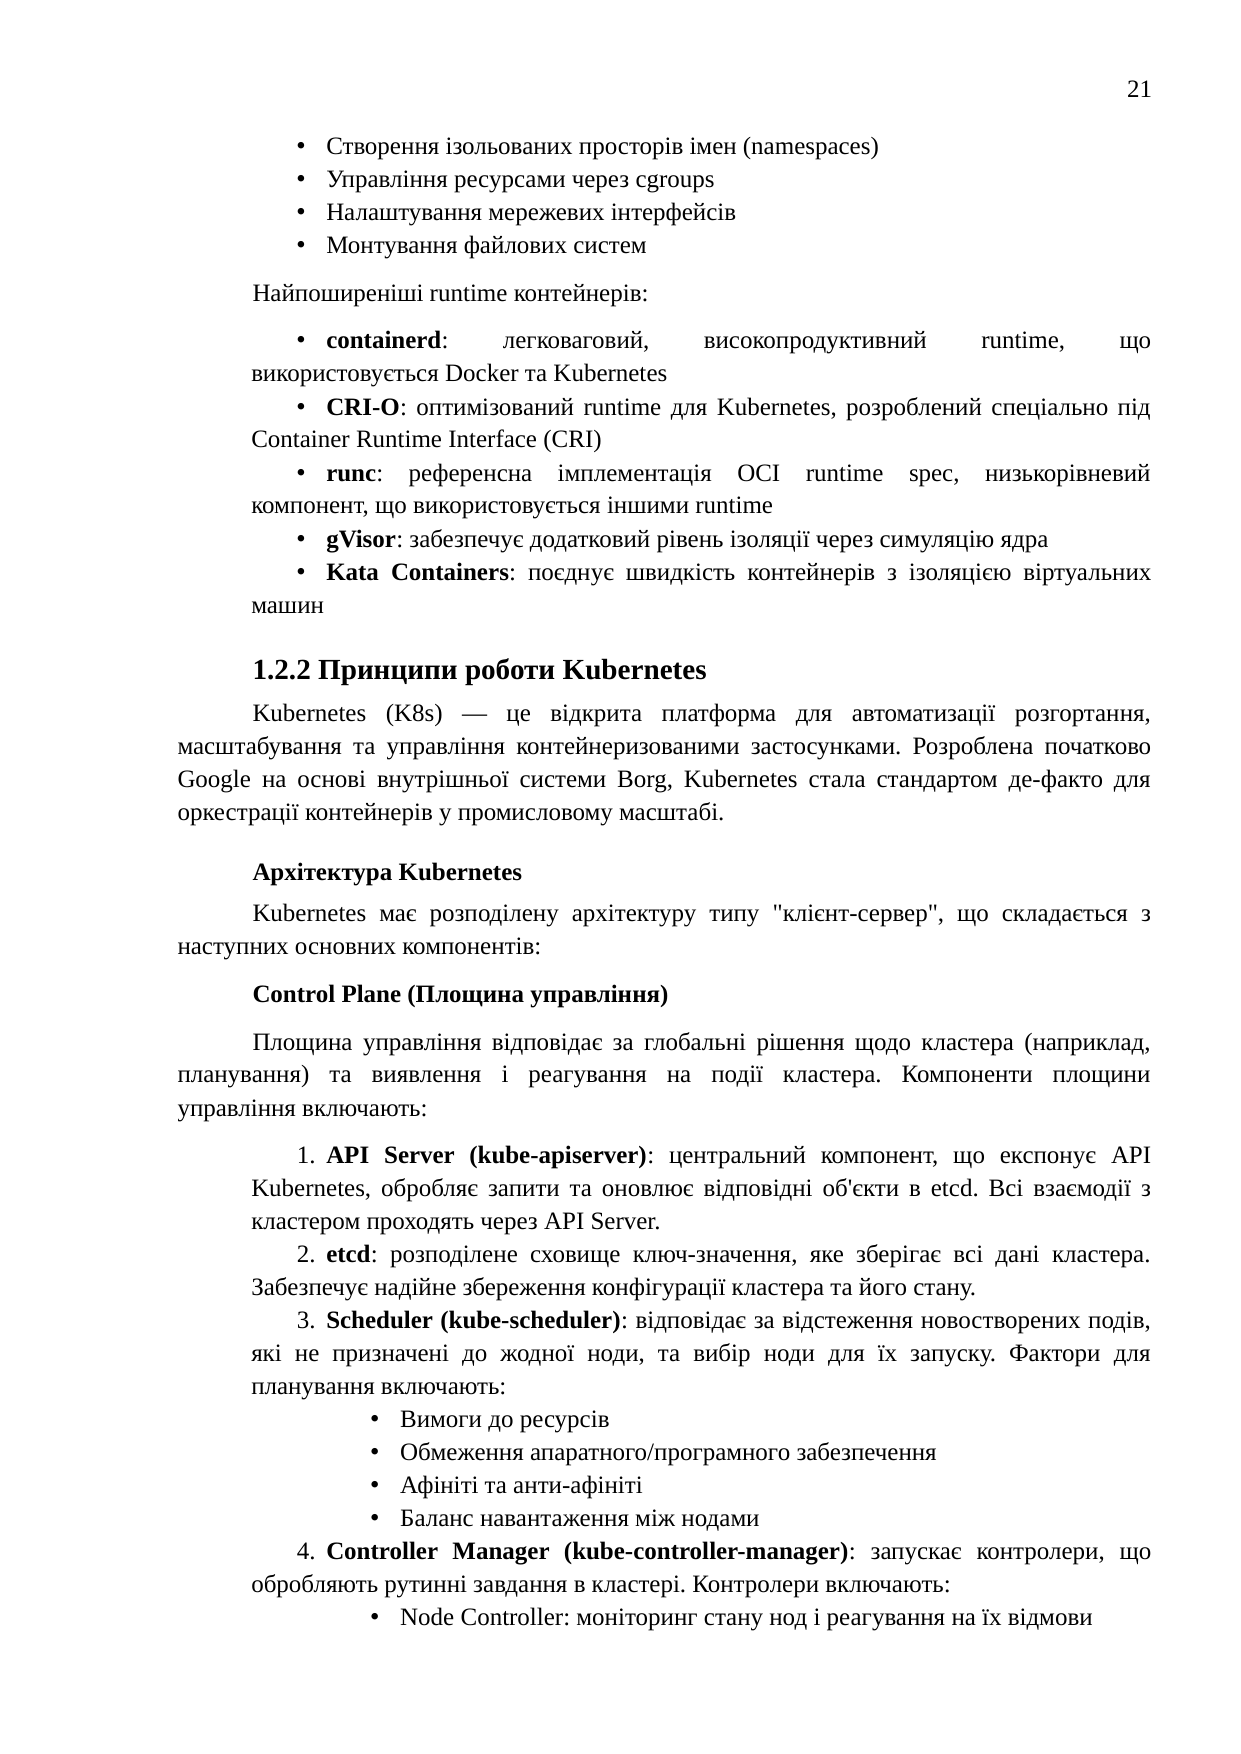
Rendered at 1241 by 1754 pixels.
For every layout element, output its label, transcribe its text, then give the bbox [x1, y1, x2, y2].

list Налаштування мережевих інтерфейсів [222, 197, 1152, 226]
text Найпоширеніші runtime контейнерів: [177, 278, 1152, 307]
list Афініті та анти-афініті [295, 1470, 1152, 1499]
list gVisor: забезпечує додатковий рівень ізоляції через симуляцію ядра [222, 524, 1152, 552]
subtitle Архітектура Kubernetes [177, 857, 1152, 886]
list Kata Containers: поєднує швидкість контейнерів з ізоляцією віртуальних машин [222, 557, 1152, 618]
text Площина управління відповідає за глобальні рішення щодо кластера (наприклад, планування) та виявлення і реагування на події кластера. Компоненти площини управління включають: [177, 1027, 1152, 1121]
list etcd: розподілене сховище ключ-значення, яке зберігає всі дані кластера. Забезпечує надійне збереження конфігурації кластера та його стану. [222, 1239, 1152, 1301]
list containerd: легковаговий, високопродуктивний runtime, що використовується Docker та Kubernetes [222, 326, 1152, 387]
text Kubernetes (K8s) — це відкрита платформа для автоматизації розгортання, масштабування та управління контейнеризованими застосунками. Розроблена початково Google на основі внутрішньої системи Borg, Kubernetes стала стандартом де-факто для оркестрації контейнерів у промисловому масштабі. [177, 698, 1152, 826]
list Вимоги до ресурсів [295, 1404, 1152, 1433]
list Створення ізольованих просторів імен (namespaces) [222, 131, 1152, 160]
list CRI-O: оптимізований runtime для Kubernetes, розроблений спеціально під Container Runtime Interface (CRI) [222, 392, 1152, 453]
list Управління ресурсами через cgroups [222, 164, 1152, 193]
list Монтування файлових систем [222, 230, 1152, 259]
list Scheduler (kube-scheduler): відповідає за відстеження новостворених подів, які не призначені до жодної ноди, та вибір ноди для їх запуску. Фактори для планування включають: [222, 1305, 1152, 1400]
list Баланс навантаження між нодами [295, 1503, 1152, 1532]
subtitle 1.2.2 Принципи роботи Kubernetes [177, 652, 1152, 685]
list API Server (kube-apiserver): центральний компонент, що експонує API Kubernetes, обробляє запити та оновлює відповідні об'єкти в etcd. Всі взаємодії з кластером проходять через API Server. [222, 1140, 1152, 1235]
list Controller Manager (kube-controller-manager): запускає контролери, що обробляють рутинні завдання в кластері. Контролери включають: [222, 1536, 1152, 1598]
list Обмеження апаратного/програмного забезпечення [295, 1437, 1152, 1466]
text Control Plane (Площина управління) [177, 979, 1152, 1008]
list runc: референсна імплементація OCI runtime spec, низькорівневий компонент, що використовується іншими runtime [222, 458, 1152, 519]
list Node Controller: моніторинг стану нод і реагування на їх відмови [295, 1602, 1152, 1631]
text Kubernetes має розподілену архітектуру типу "клієнт-сервер", що складається з наступних основних компонентів: [177, 898, 1152, 960]
